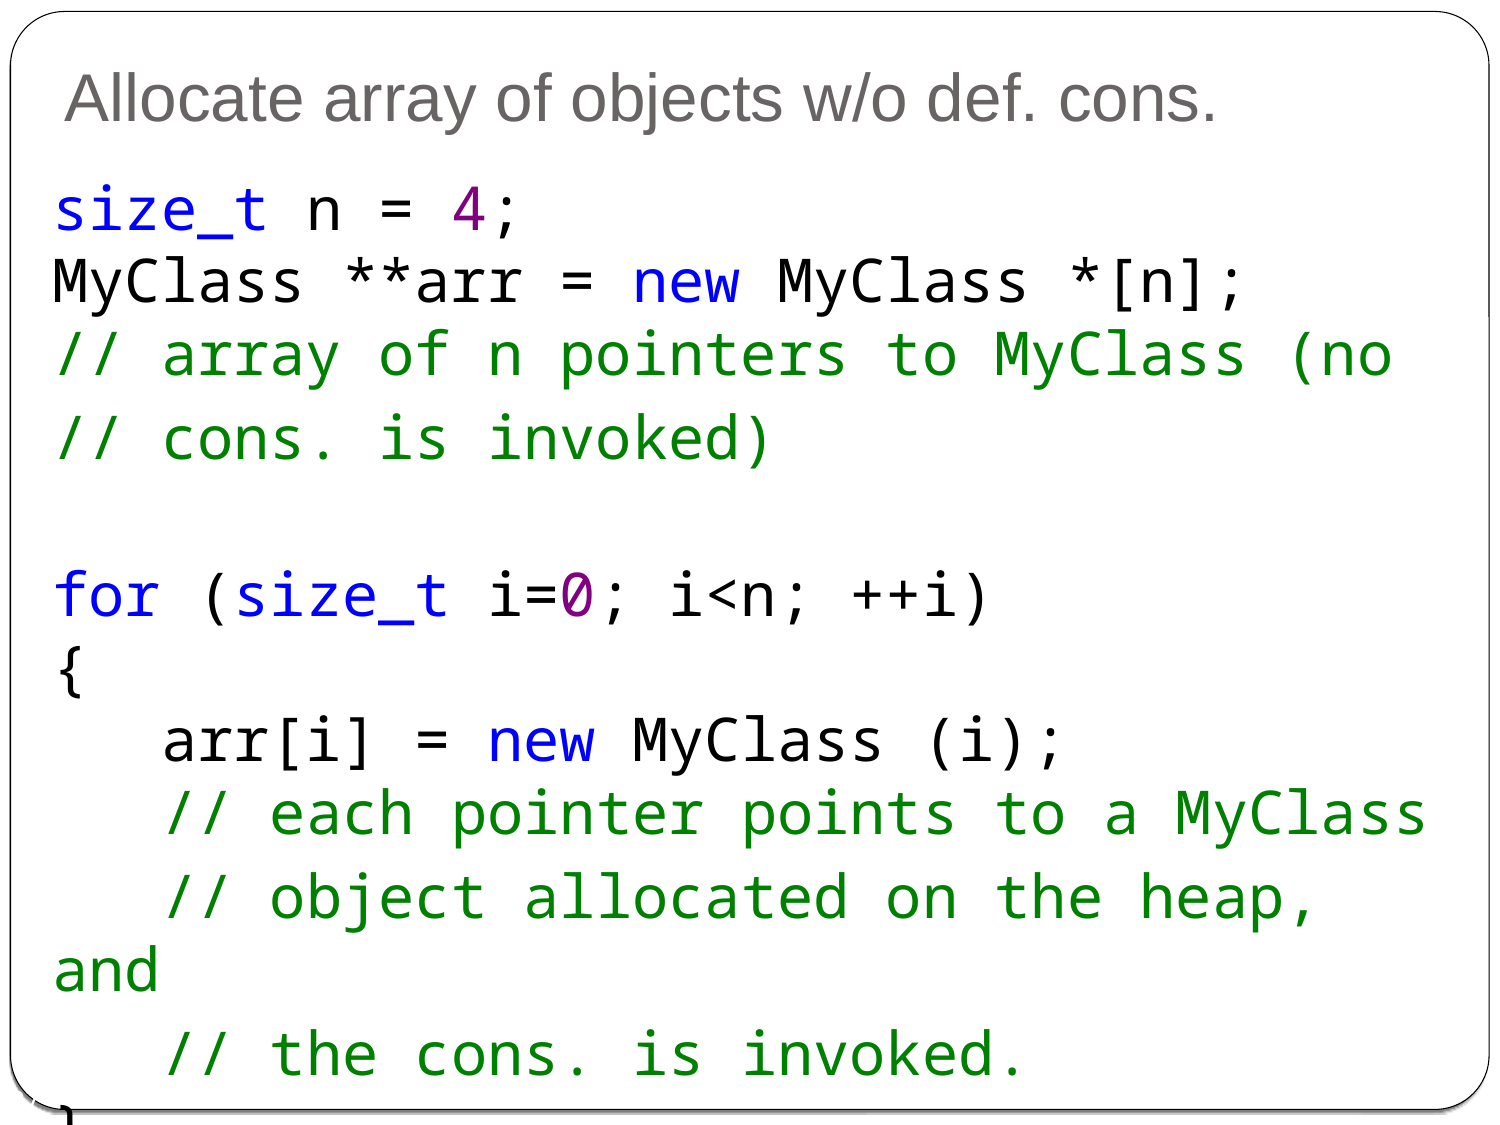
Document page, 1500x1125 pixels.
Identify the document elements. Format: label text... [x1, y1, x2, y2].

list size_t n = 4; MyClass **arr = new MyClass *[n]; // array of n pointers to MyClass (no // cons. is invoked) for (size_t i=0; i<n; ++i) { arr[i] = new MyClass (i); // each pointer points to a MyClass // object allocated on the heap, and // the cons. is invoked. } [37, 162, 1463, 1088]
title Allocate array of objects w/o def. cons. [50, 45, 1450, 150]
slide_number [0, 1074, 50, 1125]
